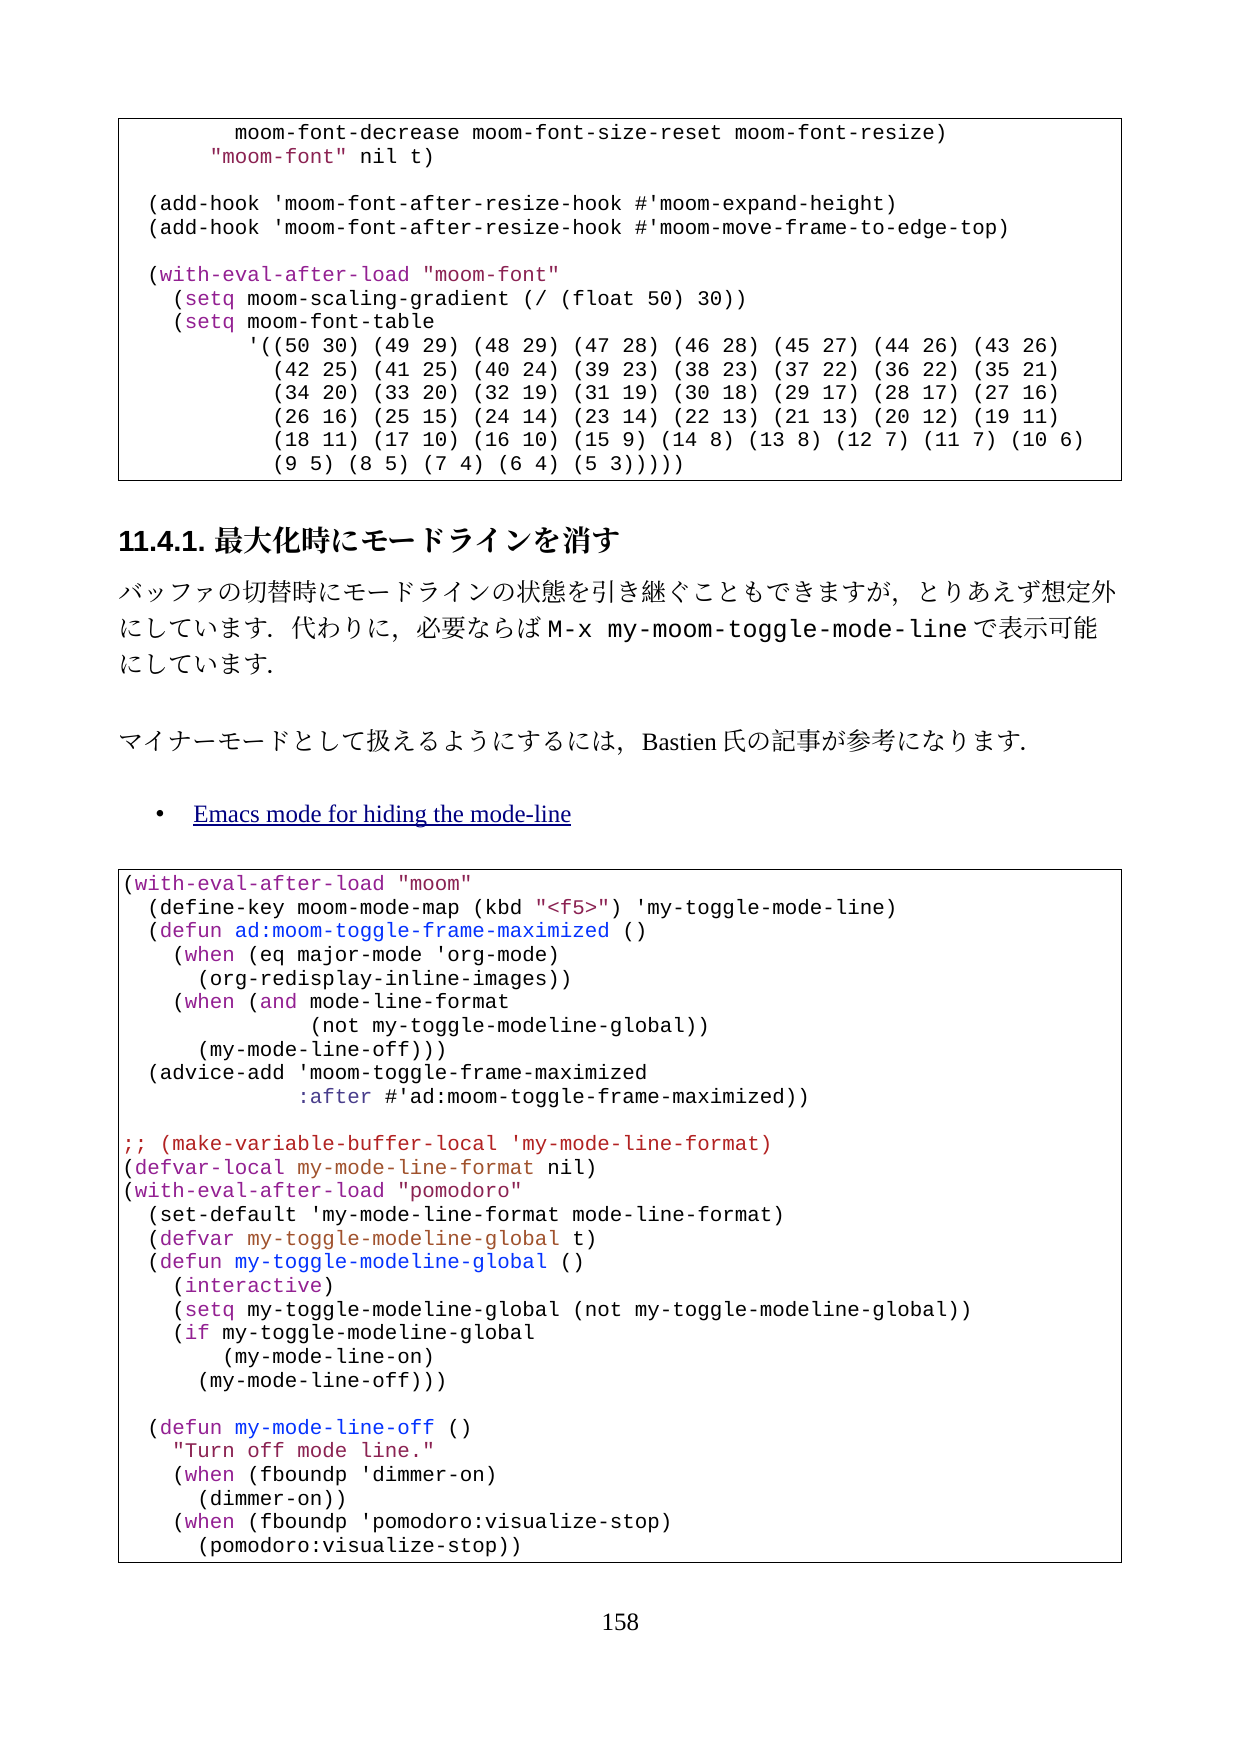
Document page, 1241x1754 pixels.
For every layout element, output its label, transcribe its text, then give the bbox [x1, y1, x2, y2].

text (defun ad:moom-toggle-frame-maximized () [119, 916, 1121, 940]
text (set-default 'my-mode-line-format mode-line-format) [119, 1200, 1121, 1224]
subtitle 最大化時にモードラインを消す [118, 518, 1122, 560]
text (my-mode-line-on) [119, 1342, 1121, 1366]
text '((50 30) (49 29) (48 29) (47 28) (46 28) (45 27) (44 26) (43 26) [119, 331, 1121, 354]
text (define-key moom-mode-map (kbd "<f5>") 'my-toggle-mode-line) [119, 893, 1121, 916]
text (my-mode-line-off))) [119, 1034, 1121, 1058]
text (when (fboundp 'dimmer-on) [119, 1460, 1121, 1484]
text (with-eval-after-load "pomodoro" [119, 1176, 1121, 1200]
text (34 20) (33 20) (32 19) (31 19) (30 18) (29 17) (28 17) (27 16) [119, 378, 1121, 402]
text (dimmer-on)) [119, 1484, 1121, 1507]
text :after #'ad:moom-toggle-frame-maximized)) [119, 1082, 1121, 1106]
text (when (fboundp 'pomodoro:visualize-stop) [119, 1507, 1121, 1531]
text (with-eval-after-load "moom" [119, 870, 1121, 893]
text マイナーモードとして扱えるようにするには，Bastien氏の記事が参考になります． [118, 722, 1122, 787]
text moom-font-decrease moom-font-size-reset moom-font-resize) [119, 119, 1121, 142]
text (defvar my-toggle-modeline-global t) [119, 1224, 1121, 1247]
text (my-mode-line-off))) [119, 1366, 1121, 1389]
text (setq moom-scaling-gradient (/ (float 50) 30)) [119, 284, 1121, 307]
text (not my-toggle-modeline-global)) [119, 1011, 1121, 1034]
text (pomodoro:visualize-stop)) [119, 1531, 1121, 1562]
text (defun my-mode-line-off () [119, 1413, 1121, 1437]
text (org-redisplay-inline-images)) [119, 964, 1121, 987]
text (add-hook 'moom-font-after-resize-hook #'moom-expand-height) [119, 189, 1121, 213]
text (defun my-toggle-modeline-global () [119, 1247, 1121, 1271]
text (add-hook 'moom-font-after-resize-hook #'moom-move-frame-to-edge-top) [119, 213, 1121, 236]
text (when (and mode-line-format [119, 987, 1121, 1011]
text ;; (make-variable-buffer-local 'my-mode-line-format) [119, 1129, 1121, 1153]
text (9 5) (8 5) (7 4) (6 4) (5 3))))) [119, 449, 1121, 480]
text (with-eval-after-load "moom-font" [119, 260, 1121, 284]
text (setq moom-font-table [119, 307, 1121, 331]
text "moom-font" nil t) [119, 142, 1121, 165]
text (advice-add 'moom-toggle-frame-maximized [119, 1058, 1121, 1082]
text (interactive) [119, 1271, 1121, 1295]
text (setq my-toggle-modeline-global (not my-toggle-modeline-global)) [119, 1295, 1121, 1318]
text (when (eq major-mode 'org-mode) [119, 940, 1121, 964]
text (42 25) (41 25) (40 24) (39 23) (38 23) (37 22) (36 22) (35 21) [119, 354, 1121, 378]
text "Turn off mode line." [119, 1437, 1121, 1460]
text (26 16) (25 15) (24 14) (23 14) (22 13) (21 13) (20 12) (19 11) [119, 402, 1121, 426]
text (defvar-local my-mode-line-format nil) [119, 1153, 1121, 1176]
text (18 11) (17 10) (16 10) (15 9) (14 8) (13 8) (12 7) (11 7) (10 6) [119, 426, 1121, 449]
text バッファの切替時にモードラインの状態を引き継ぐこともできますが，とりあえず想定外にしています．代わりに，必要ならば M-x my-moom-toggle-mode-line で表示可能にしています． [118, 572, 1122, 709]
text (if my-toggle-modeline-global [119, 1318, 1121, 1342]
list Emacs mode for hiding the mode-line [156, 799, 1122, 857]
